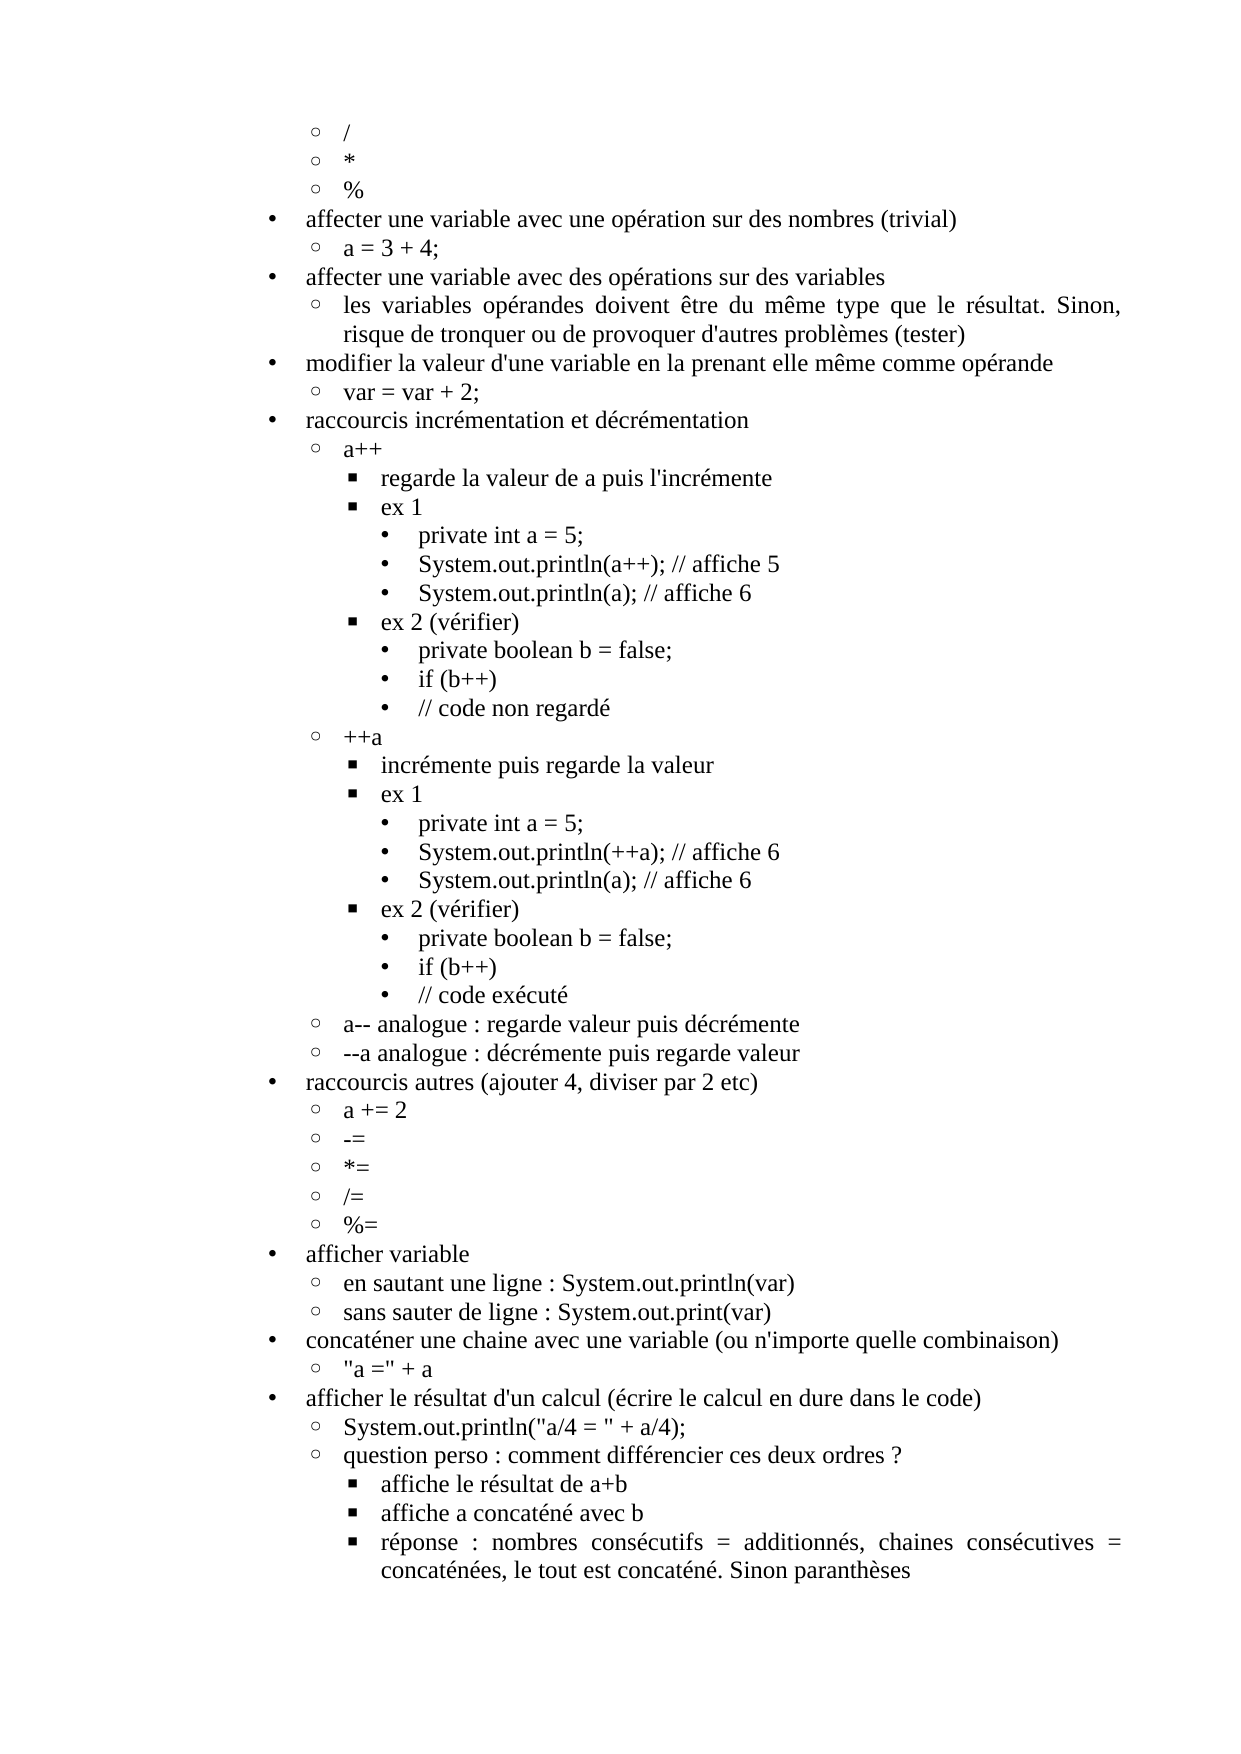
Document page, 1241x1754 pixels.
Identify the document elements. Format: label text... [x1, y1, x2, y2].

list ++a [306, 722, 1122, 751]
list "a =" + a [306, 1354, 1122, 1383]
list ex 1 [343, 779, 1122, 808]
list a = 3 + 4; [306, 233, 1122, 262]
list private int a = 5; [381, 808, 1122, 837]
list %= [306, 1211, 1122, 1239]
list incrémente puis regarde la valeur [343, 751, 1122, 779]
list a++ [306, 434, 1122, 463]
list ex 1 [343, 492, 1122, 521]
list en sautant une ligne : System.out.println(var) [306, 1268, 1122, 1297]
list regarde la valeur de a puis l'incrémente [343, 463, 1122, 492]
list System.out.println(a++); // affiche 5 [381, 549, 1122, 578]
list affiche a concaténé avec b [343, 1498, 1122, 1527]
list System.out.println(a); // affiche 6 [381, 866, 1122, 894]
list concaténer une chaine avec une variable (ou n'importe quelle combinaison) [268, 1326, 1122, 1354]
list affiche le résultat de a+b [343, 1469, 1122, 1498]
list // code non regardé [381, 693, 1122, 722]
list --a analogue : décrémente puis regarde valeur [306, 1038, 1122, 1067]
list afficher variable [268, 1239, 1122, 1268]
list * [306, 147, 1122, 176]
list ex 2 (vérifier) [343, 894, 1122, 923]
list modifier la valeur d'une variable en la prenant elle même comme opérande [268, 348, 1122, 377]
list a += 2 [306, 1096, 1122, 1124]
list System.out.println(++a); // affiche 6 [381, 837, 1122, 866]
list réponse : nombres consécutifs = additionnés, chaines consécutives = concaténées, le tout est concaténé. Sinon paranthèses [343, 1527, 1122, 1584]
list raccourcis incrémentation et décrémentation [268, 406, 1122, 434]
list les variables opérandes doivent être du même type que le résultat. Sinon, risque de tronquer ou de provoquer d'autres problèmes (tester) [306, 291, 1122, 348]
list private boolean b = false; [381, 923, 1122, 952]
list affecter une variable avec des opérations sur des variables [268, 262, 1122, 291]
list -= [306, 1124, 1122, 1153]
list // code exécuté [381, 981, 1122, 1009]
list private boolean b = false; [381, 636, 1122, 664]
list var = var + 2; [306, 377, 1122, 406]
list /= [306, 1182, 1122, 1211]
list question perso : comment différencier ces deux ordres ? [306, 1441, 1122, 1469]
list System.out.println(a); // affiche 6 [381, 578, 1122, 607]
list affecter une variable avec une opération sur des nombres (trivial) [268, 204, 1122, 233]
list System.out.println("a/4 = " + a/4); [306, 1412, 1122, 1441]
list *= [306, 1153, 1122, 1182]
list raccourcis autres (ajouter 4, diviser par 2 etc) [268, 1067, 1122, 1096]
list if (b++) [381, 664, 1122, 693]
list / [306, 118, 1122, 147]
list if (b++) [381, 952, 1122, 981]
list ex 2 (vérifier) [343, 607, 1122, 636]
list sans sauter de ligne : System.out.print(var) [306, 1297, 1122, 1326]
list % [306, 176, 1122, 204]
list a-- analogue : regarde valeur puis décrémente [306, 1009, 1122, 1038]
list private int a = 5; [381, 521, 1122, 549]
list afficher le résultat d'un calcul (écrire le calcul en dure dans le code) [268, 1383, 1122, 1412]
